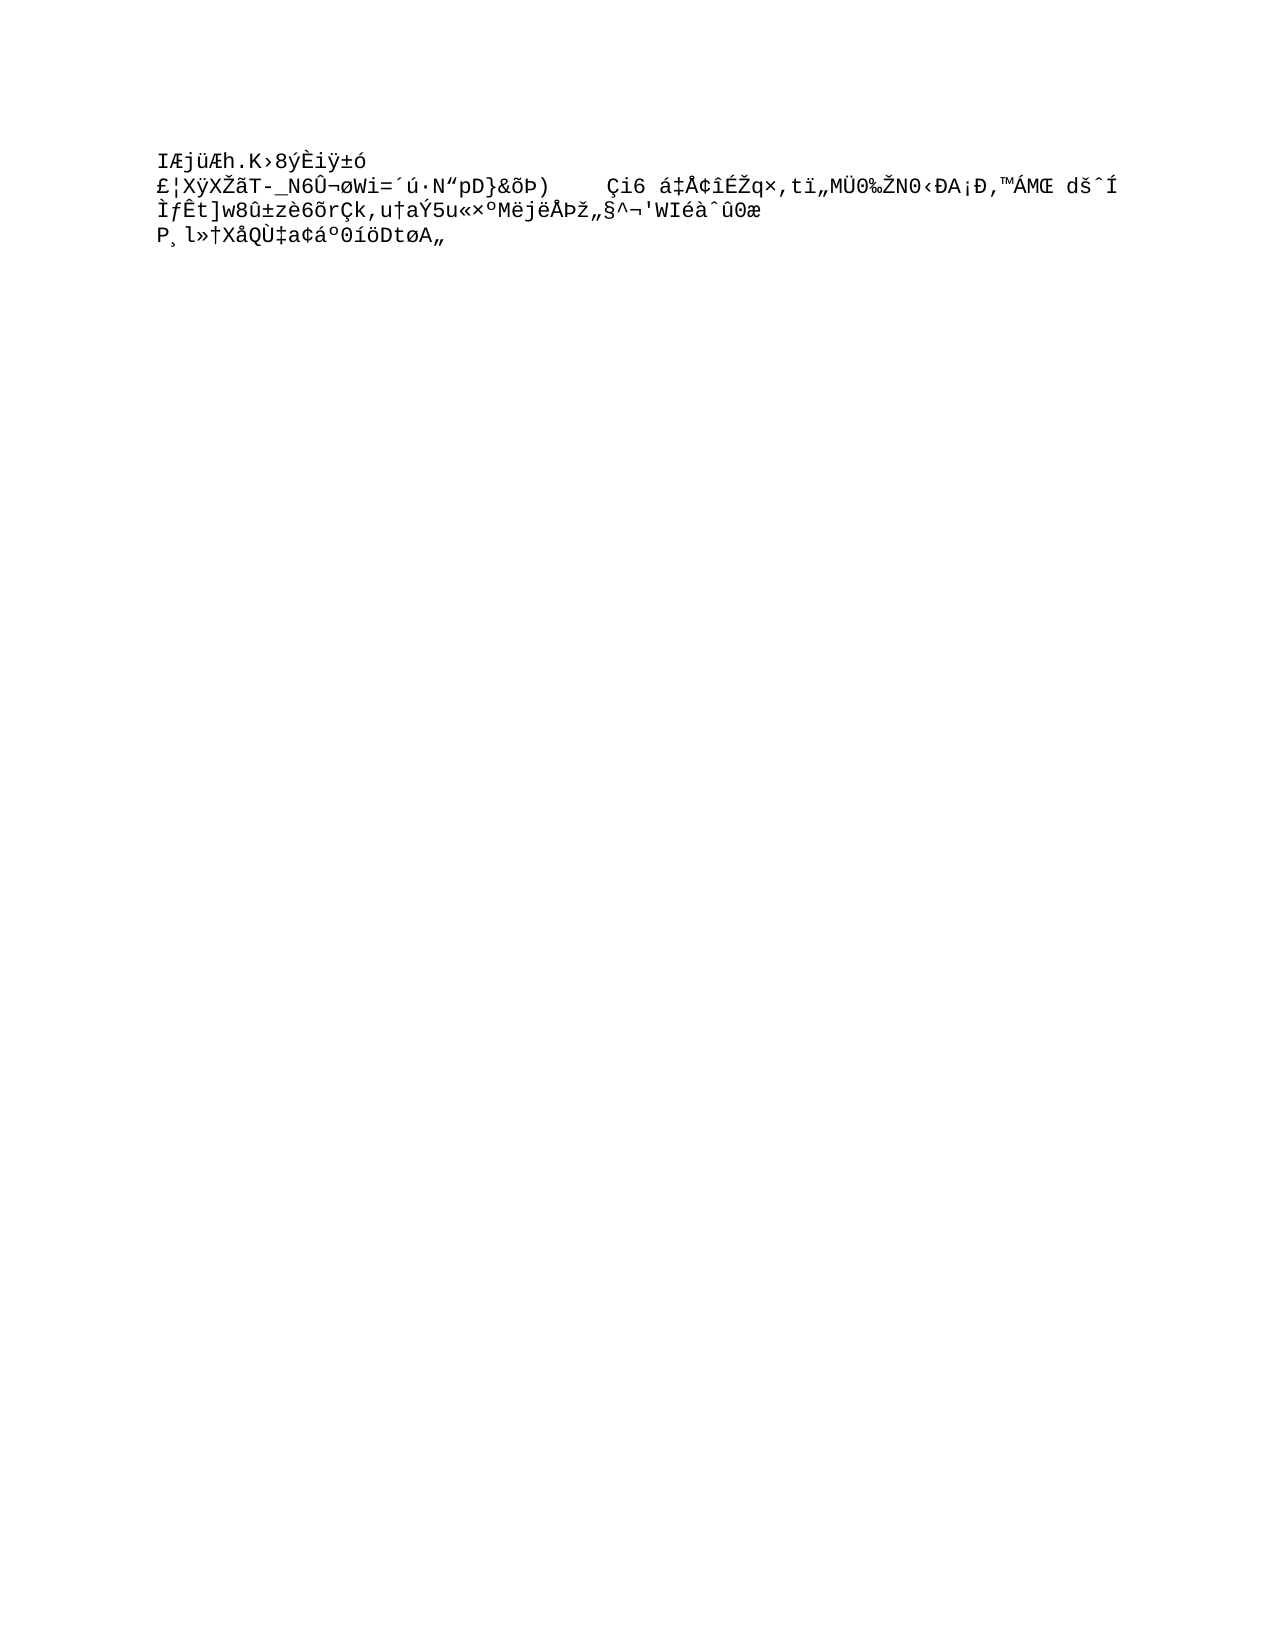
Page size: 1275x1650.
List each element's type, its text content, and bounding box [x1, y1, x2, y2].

text £¦XÿXŽãT-_N6Û¬­øWi=´ú·N“pD}­&õÞ) Çi6 á‡Å¢îÉŽq×,tï„MÜ0‰ŽN0‹ÐA¡Ð‚™ÁMŒ dšˆÍÌƒÊt]w8û­±zè6õrÇk,u†aÝ5u­«×ºMëjëÅÞž„§^¬'WIéàˆû0æ P¸l»†XåQÙ‡a¢áº0íöDtøA„ [156, 175, 1118, 249]
text IÆjüÆh.K›8ýÈiÿ±ó [156, 150, 1118, 175]
